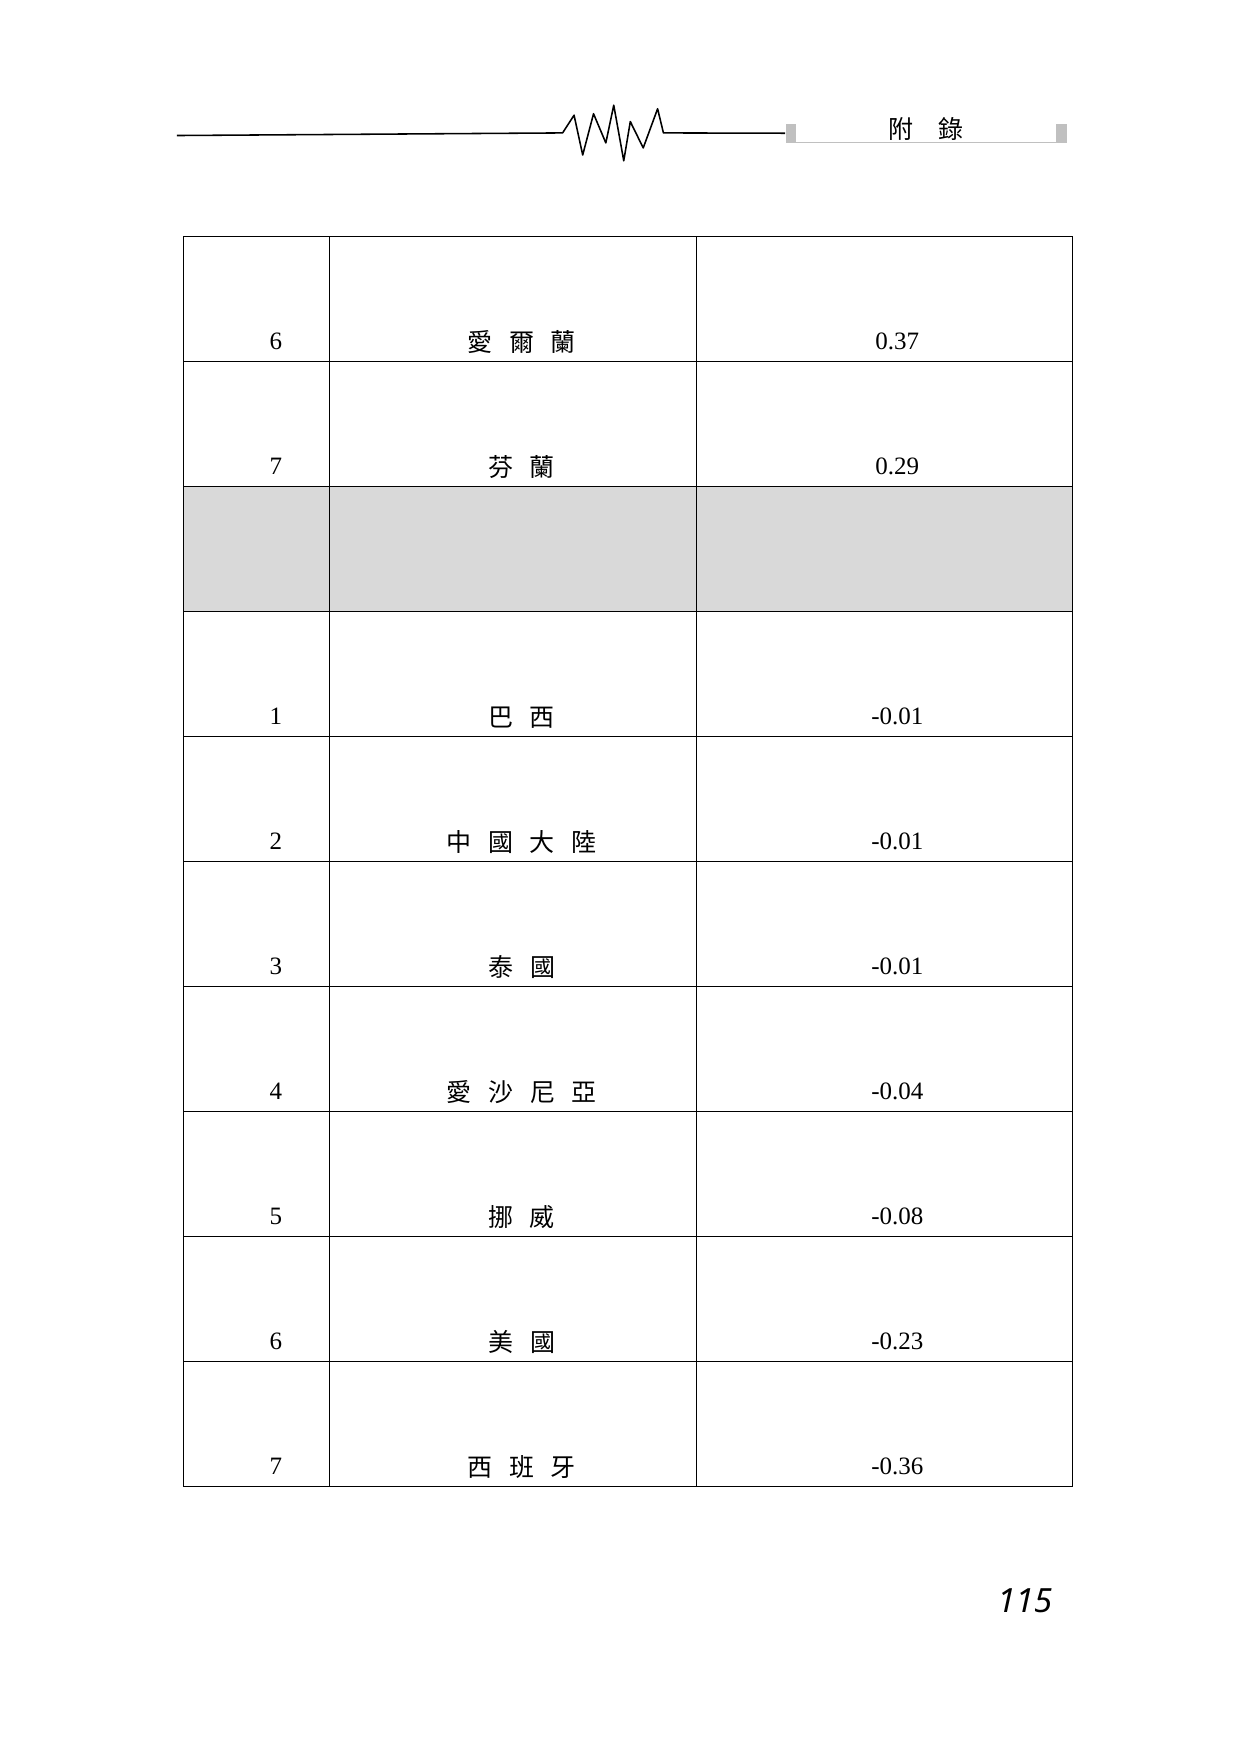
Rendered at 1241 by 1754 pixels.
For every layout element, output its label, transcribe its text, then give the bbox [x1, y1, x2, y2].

table_cell 6 [184, 237, 329, 361]
table_cell 美國 [330, 1237, 696, 1361]
table_cell 7 [184, 1362, 329, 1486]
table_cell 巴西 [330, 612, 696, 736]
table_cell 西班牙 [330, 1362, 696, 1486]
table_cell 1 [184, 612, 329, 736]
table_cell 4 [184, 987, 329, 1111]
table_cell 挪威 [330, 1112, 696, 1236]
table_cell 愛爾蘭 [330, 237, 696, 361]
table_cell -0.01 [697, 612, 1072, 736]
table_cell 3 [184, 862, 329, 986]
table_cell 2 [184, 737, 329, 861]
table_cell [697, 487, 1072, 611]
table_cell 芬蘭 [330, 362, 696, 486]
table_cell -0.01 [697, 737, 1072, 861]
table_cell [184, 487, 329, 611]
table_cell -0.01 [697, 862, 1072, 986]
table_cell [330, 487, 696, 611]
table_cell 6 [184, 1237, 329, 1361]
table_cell 7 [184, 362, 329, 486]
table_cell -0.36 [697, 1362, 1072, 1486]
table_cell -0.23 [697, 1237, 1072, 1361]
table_cell 0.29 [697, 362, 1072, 486]
table_cell 愛沙尼亞 [330, 987, 696, 1111]
table_cell 泰國 [330, 862, 696, 986]
table_cell 0.37 [697, 237, 1072, 361]
table_cell 5 [184, 1112, 329, 1236]
table_cell 中國大陸 [330, 737, 696, 861]
table_cell -0.08 [697, 1112, 1072, 1236]
table_cell -0.04 [697, 987, 1072, 1111]
